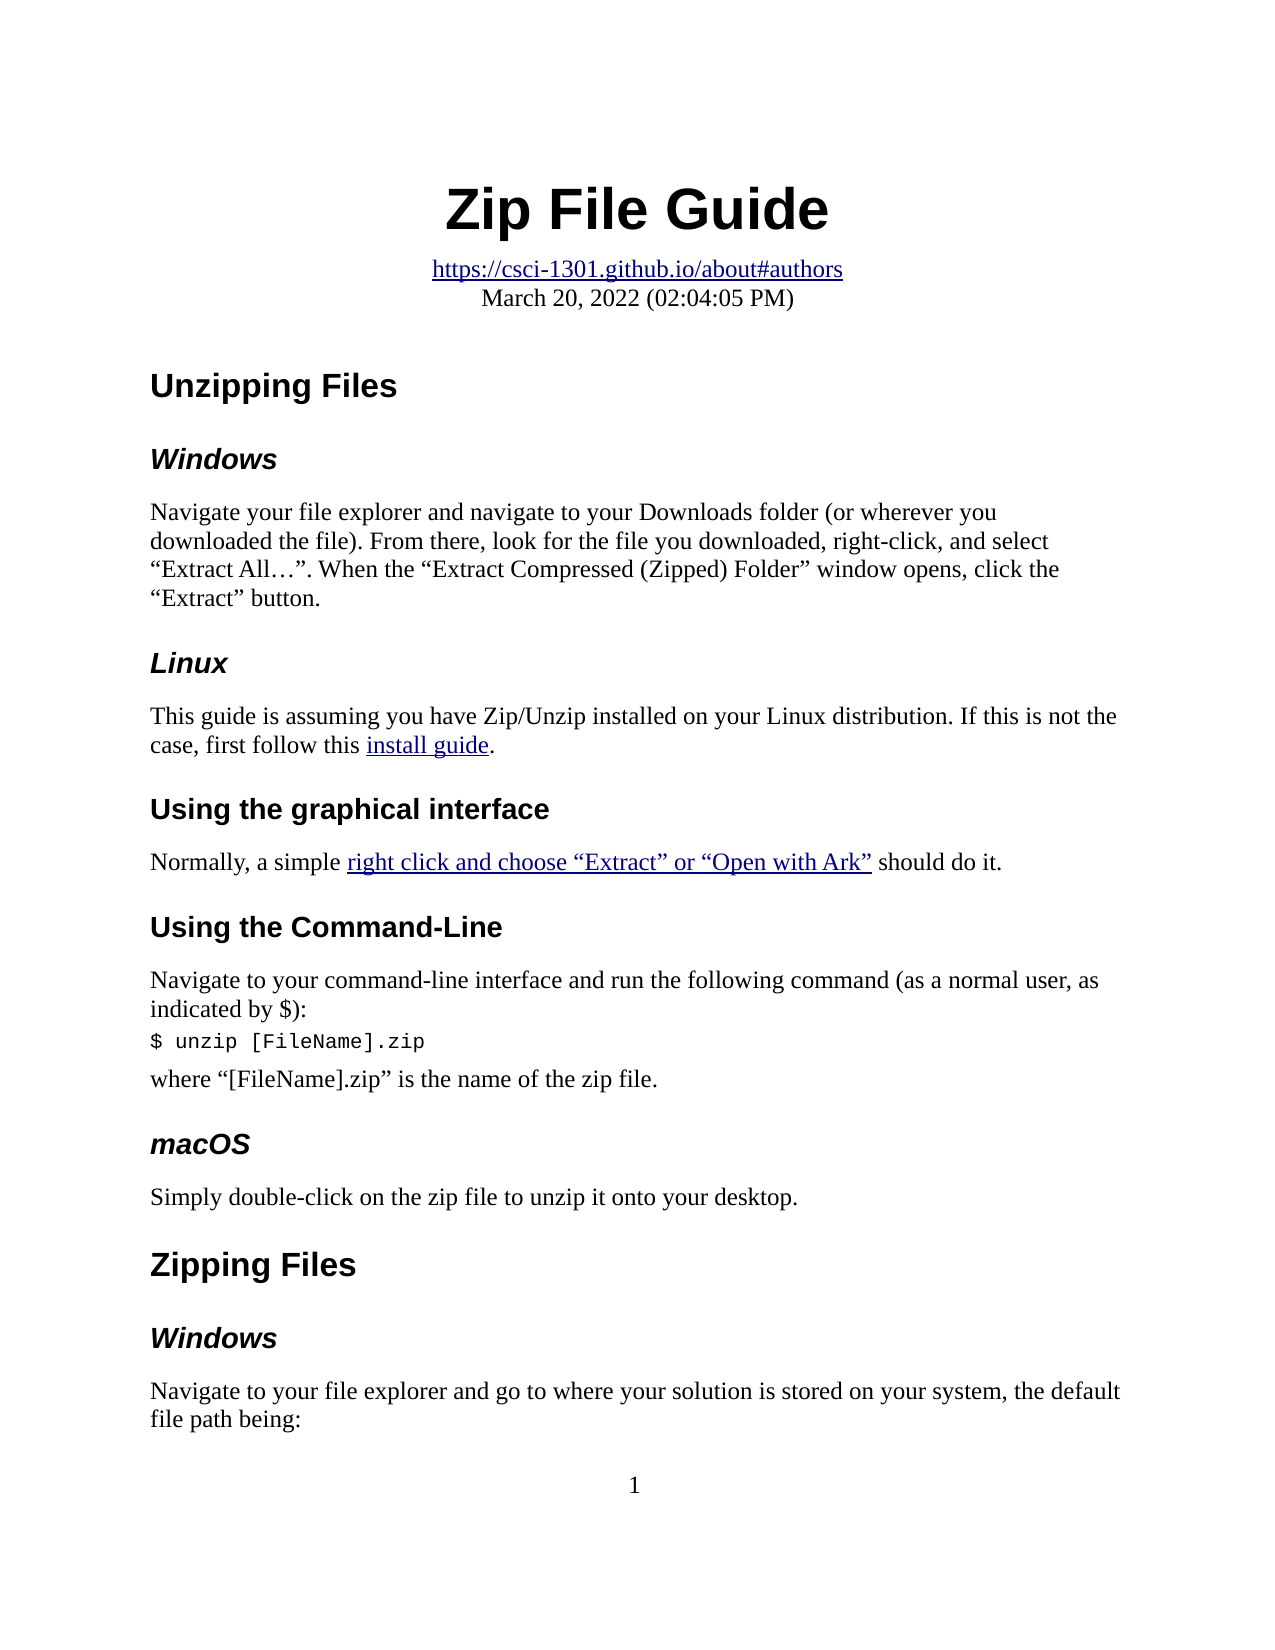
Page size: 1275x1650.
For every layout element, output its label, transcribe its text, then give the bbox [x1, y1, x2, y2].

text Normally, a simple right click and choose “Extract” or “Open with Ark” should do it. [150, 847, 1125, 876]
subtitle Using the Command-Line [150, 910, 1125, 944]
title Zip File Guide [150, 175, 1125, 242]
text This guide is assuming you have Zip/Unzip installed on your Linux distribution. If this is not the case, first follow this install guide. [150, 701, 1125, 758]
text where “[FileName].zip” is the name of the zip file. [150, 1064, 1125, 1093]
text Navigate to your file explorer and go to where your solution is stored on your system, the default file path being: [150, 1376, 1125, 1433]
subtitle Windows [150, 442, 1125, 476]
text https://csci-1301.github.io/about#authors [150, 254, 1125, 283]
subtitle Zipping Files [150, 1244, 1125, 1283]
text Simply double-click on the zip file to unzip it onto your desktop. [150, 1182, 1125, 1211]
text Navigate to your command-line interface and run the following command (as a normal user, as indicated by $): [150, 965, 1125, 1023]
subtitle Unzipping Files [150, 366, 1125, 404]
subtitle macOS [150, 1127, 1125, 1160]
subtitle Using the graphical interface [150, 792, 1125, 826]
subtitle Linux [150, 646, 1125, 679]
text $ unzip [FileName].zip [150, 1032, 1125, 1055]
subtitle Windows [150, 1321, 1125, 1354]
text Navigate your file explorer and navigate to your Downloads folder (or wherever you downloaded the file). From there, look for the file you downloaded, right-click, and select “Extract All…”. When the “Extract Compressed (Zipped) Folder” window opens, click the “Extract” button. [150, 497, 1125, 612]
text March 20, 2022 (02:04:05 PM) [150, 283, 1125, 312]
